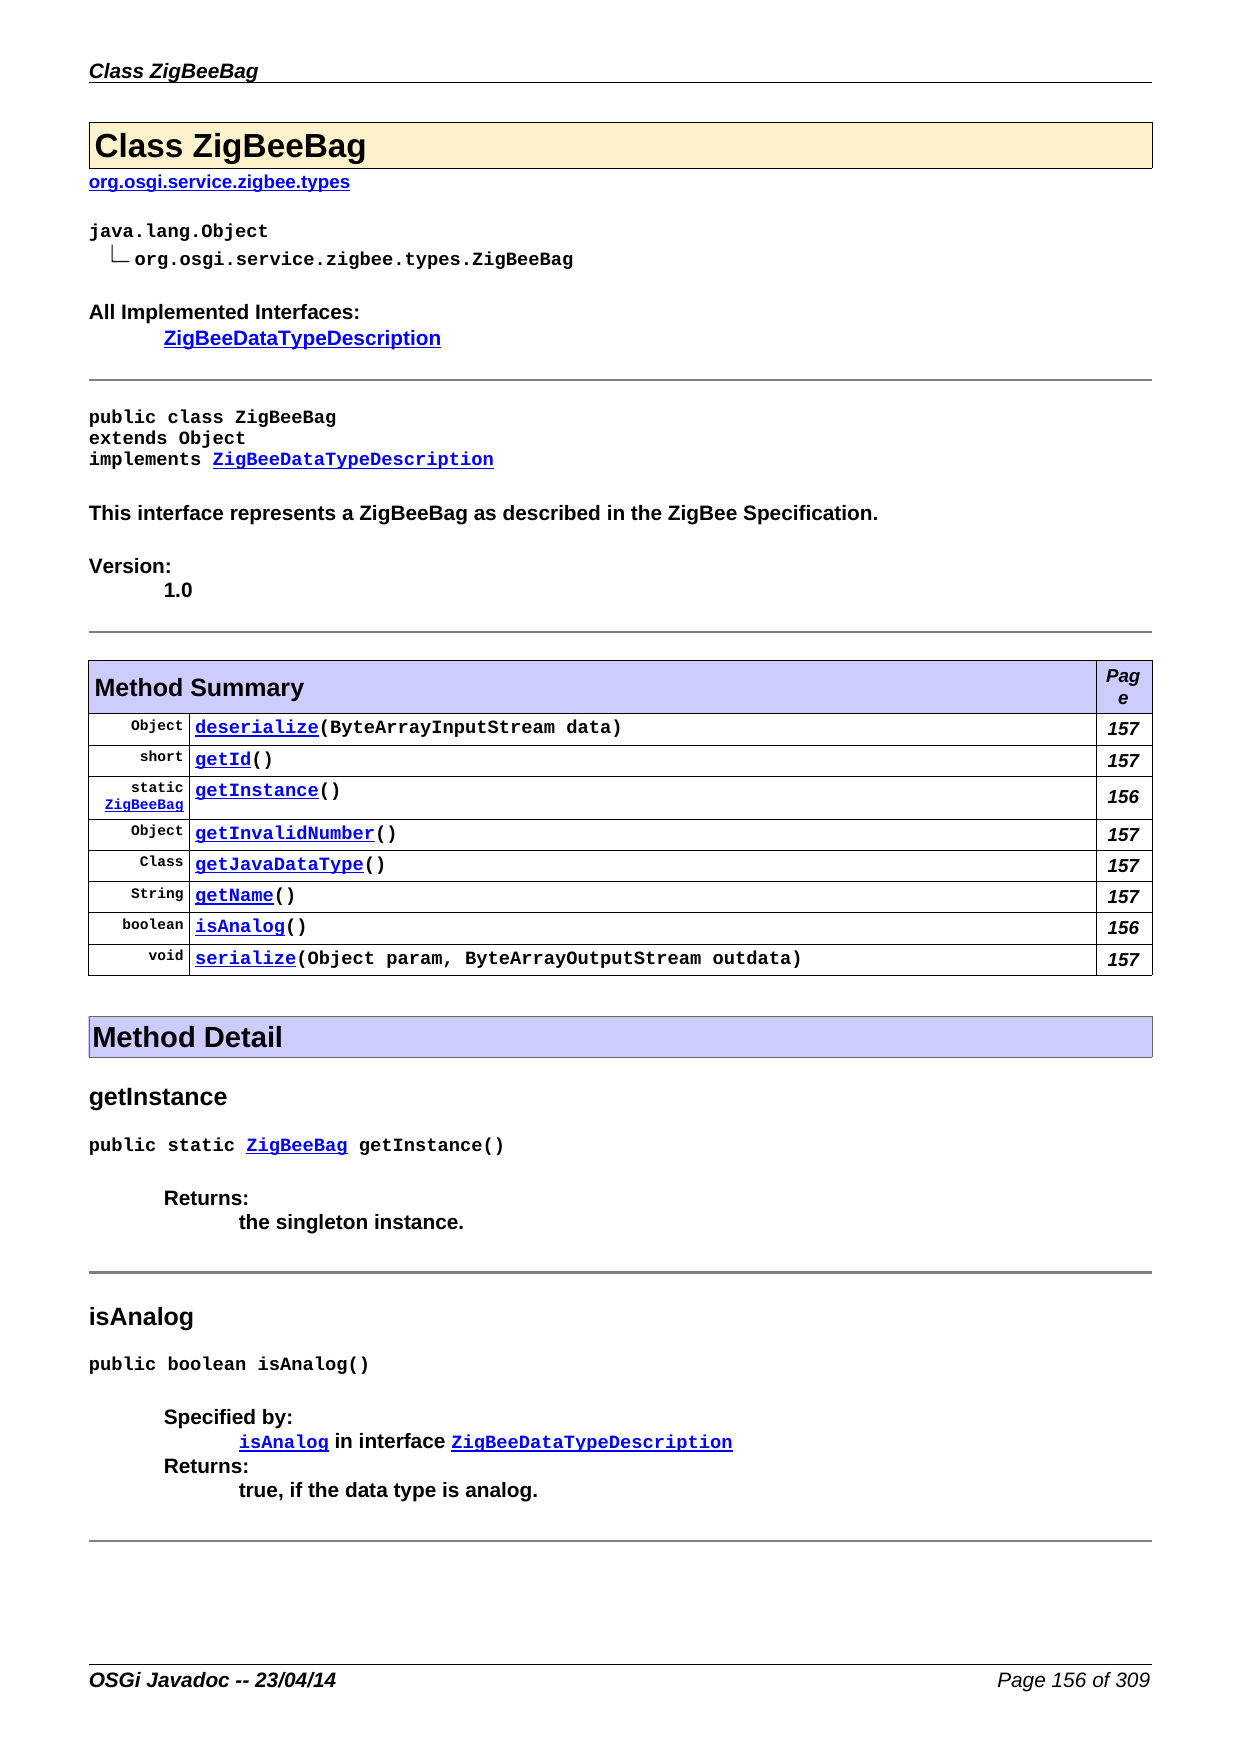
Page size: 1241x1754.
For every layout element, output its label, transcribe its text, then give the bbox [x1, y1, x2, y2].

table_cell 157 [1097, 851, 1152, 881]
text org.osgi.service.zigbee.types [88, 171, 1152, 193]
table_cell getInvalidNumber() [190, 820, 1096, 850]
table_cell 156 [1097, 913, 1152, 943]
text 1.0 [163, 578, 1152, 602]
table_cell Class [89, 851, 189, 881]
text Returns: [163, 1186, 1152, 1210]
table_cell Object [89, 714, 189, 744]
text java.lang.Object [88, 222, 1152, 243]
table_cell Object [89, 820, 189, 850]
picture [111, 243, 135, 266]
text implements ZigBeeDataTypeDescription [88, 450, 1152, 471]
table_cell 157 [1097, 746, 1152, 776]
subtitle All Implemented Interfaces: [88, 300, 1152, 324]
table_cell 157 [1097, 945, 1152, 975]
table_header Page [1097, 661, 1152, 713]
text Version: [88, 554, 1152, 578]
table_cell 157 [1097, 882, 1152, 912]
subtitle Class ZigBeeBag [90, 123, 1152, 168]
subtitle getInstance [88, 1082, 1152, 1111]
table_header Method Summary [89, 661, 1096, 713]
table_cell 156 [1097, 777, 1152, 818]
text extends Object [88, 429, 1152, 450]
table_cell getJavaDataType() [190, 851, 1096, 881]
table_cell 157 [1097, 820, 1152, 850]
text isAnalog in interface ZigBeeDataTypeDescription [238, 1429, 1152, 1454]
text org.osgi.service.zigbee.types.ZigBeeBag [88, 243, 1152, 271]
table_cell String [89, 882, 189, 912]
subtitle Method Detail [90, 1017, 1152, 1057]
table_cell void [89, 945, 189, 975]
table_cell isAnalog() [190, 913, 1096, 943]
text public static ZigBeeBag getInstance() [88, 1135, 1152, 1157]
text ZigBeeDataTypeDescription [163, 326, 1152, 350]
table_cell getId() [190, 746, 1096, 776]
table_cell deserialize(ByteArrayInputStream data) [190, 714, 1096, 744]
table_cell getInstance() [190, 777, 1096, 818]
table_cell boolean [89, 913, 189, 943]
text Specified by: [163, 1405, 1152, 1429]
subtitle isAnalog [88, 1302, 1152, 1331]
text the singleton instance. [238, 1210, 1152, 1234]
table_cell static ZigBeeBag [89, 777, 189, 818]
text public class ZigBeeBag [88, 408, 1152, 429]
text public boolean isAnalog() [88, 1355, 1152, 1376]
table_cell serialize(Object param, ByteArrayOutputStream outdata) [190, 945, 1096, 975]
text This interface represents a ZigBeeBag as described in the ZigBee Specification. [88, 501, 1152, 524]
text true, if the data type is analog. [238, 1478, 1152, 1502]
table_cell getName() [190, 882, 1096, 912]
table_cell short [89, 746, 189, 776]
text Returns: [163, 1454, 1152, 1478]
table_cell 157 [1097, 714, 1152, 744]
